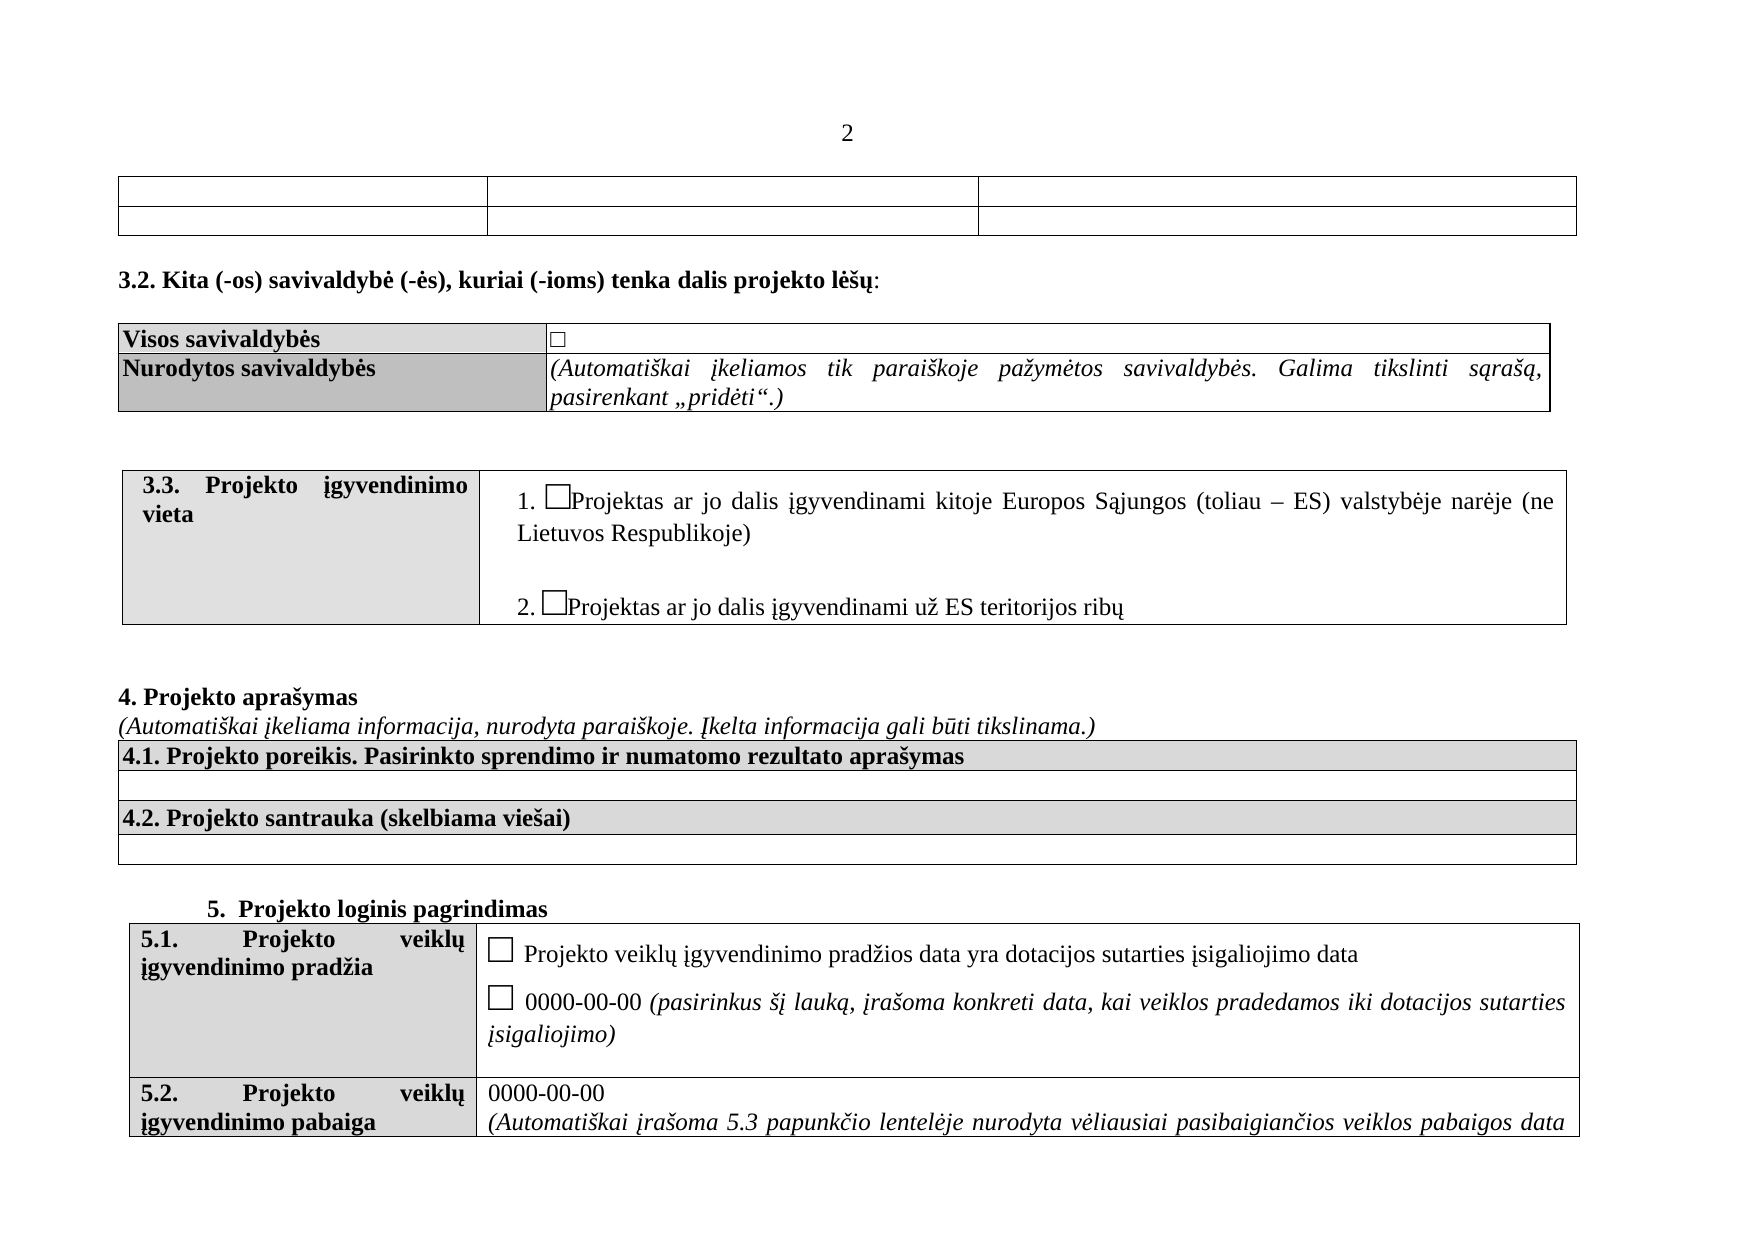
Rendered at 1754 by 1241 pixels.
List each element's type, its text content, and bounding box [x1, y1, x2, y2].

table_cell [488, 177, 978, 206]
table_header 4.1. Projekto poreikis. Pasirinkto sprendimo ir numatomo rezultato aprašymas [119, 741, 1576, 770]
table_cell 5.2. Projekto veiklų įgyvendinimo pabaiga [130, 1078, 476, 1136]
text (Automatiškai įkeliama informacija, nurodyta paraiškoje. Įkelta informacija gali būti tikslinama.) [118, 711, 1577, 740]
table_header 3.3. Projekto įgyvendinimo vieta [123, 471, 479, 624]
table_cell [979, 177, 1576, 206]
table_cell (Automatiškai įkeliamos tik paraiškoje pažymėtos savivaldybės. Galima tikslinti sąrašą, pasirenkant „pridėti“.) [547, 354, 1549, 411]
table_cell [119, 835, 1576, 864]
table_cell [1551, 353, 1577, 411]
text 3.2. Kita (-os) savivaldybė (-ės), kuriai (-ioms) tenka dalis projekto lėšų: [118, 265, 1577, 294]
text 4. Projekto aprašymas [118, 682, 1577, 711]
table_header 5.1. Projekto veiklų įgyvendinimo pradžia [130, 924, 476, 1077]
table_header □ [547, 324, 1549, 352]
table_cell [119, 771, 1576, 799]
table_cell [979, 207, 1576, 235]
table_cell 4.2. Projekto santrauka (skelbiama viešai) [119, 801, 1576, 834]
table_cell 0000-00-00 (Automatiškai įrašoma 5.3 papunkčio lentelėje nurodyta vėliausiai pasibaigiančios veiklos pabaigos data [477, 1078, 1579, 1136]
table_cell [119, 177, 487, 206]
table_header [1551, 323, 1577, 352]
table_cell [488, 207, 978, 235]
table_cell Nurodytos savivaldybės [119, 354, 546, 411]
table_cell [119, 207, 487, 235]
text 5. Projekto loginis pagrindimas [118, 894, 1577, 923]
table_header Visos savivaldybės [119, 324, 546, 352]
table_header 1. □Projektas ar jo dalis įgyvendinami kitoje Europos Sąjungos (toliau – ES) valstybėje narėje (ne Lietuvos Respublikoje) 2. □Projektas ar jo dalis įgyvendinami už ES teritorijos ribų [480, 471, 1566, 624]
table_header □ Projekto veiklų įgyvendinimo pradžios data yra dotacijos sutarties įsigaliojimo data □ 0000-00-00 (pasirinkus šį lauką, įrašoma konkreti data, kai veiklos pradedamos iki dotacijos sutarties įsigaliojimo) [477, 924, 1579, 1077]
